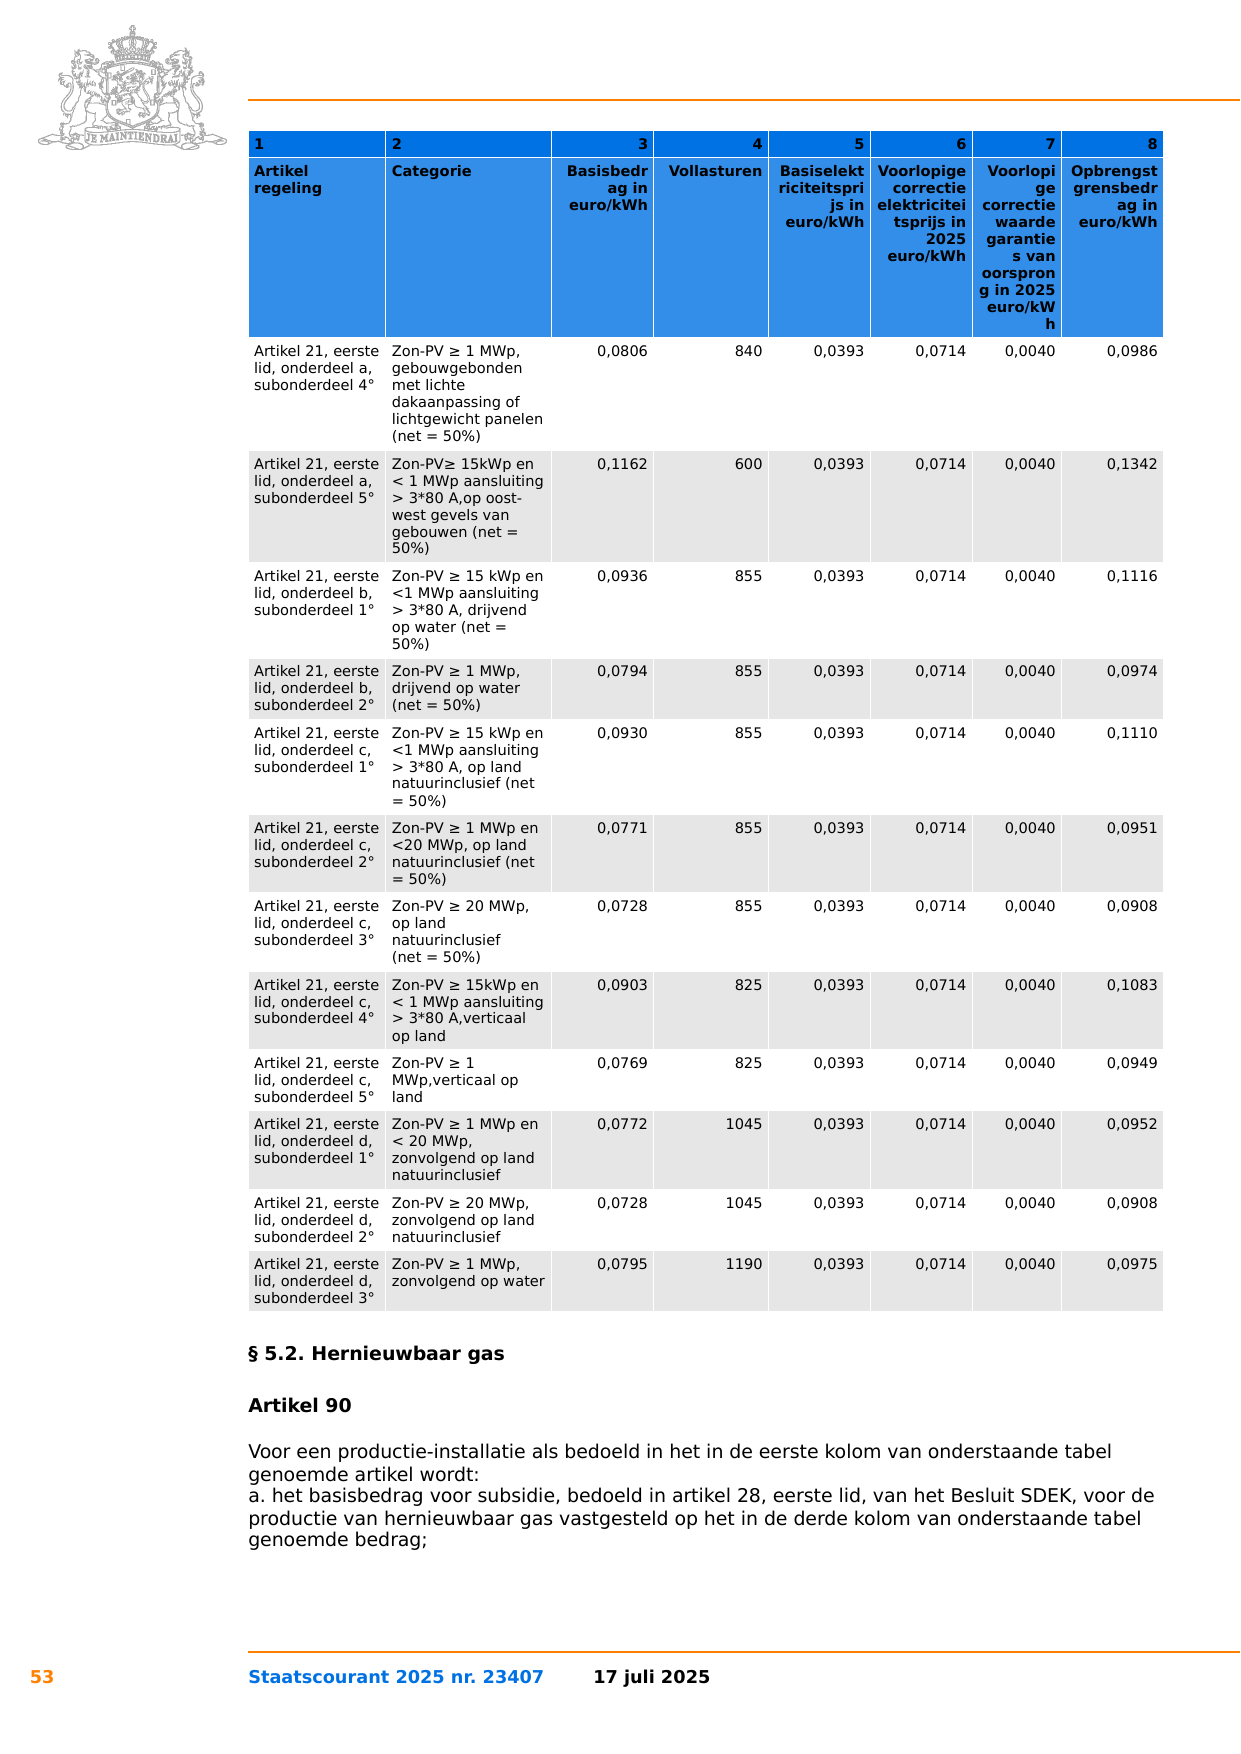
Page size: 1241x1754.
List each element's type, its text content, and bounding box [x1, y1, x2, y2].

table_cell 0,0393 [769, 563, 870, 657]
table_cell Voorlopige correctie elektriciteitsprijs in 2025 euro/kWh [871, 158, 972, 337]
table_cell Zon-PV ≥ 1 MWp,verticaal op land [386, 1050, 551, 1110]
table_cell 0,0986 [1062, 339, 1163, 450]
table_cell 0,0794 [552, 659, 653, 719]
subtitle § 5.2. Hernieuwbaar gas [248, 1342, 1163, 1364]
table_cell 0,0714 [871, 451, 972, 562]
table_cell 0,0040 [973, 1251, 1061, 1311]
table_cell Zon-PV ≥ 15 kWp en <1 MWp aansluiting > 3*80 A, op land natuurinclusief (net = 50%) [386, 720, 551, 814]
table_cell 0,0393 [769, 720, 870, 814]
table_cell Zon-PV≥ 15kWp en < 1 MWp aansluiting > 3*80 A,op oost-west gevels van gebouwen (net = 50%) [386, 451, 551, 562]
table_header 2 [386, 131, 551, 157]
table_cell 0,0769 [552, 1050, 653, 1110]
table_cell 0,0393 [769, 451, 870, 562]
table_header 5 [769, 131, 870, 157]
table_cell Artikel 21, eerste lid, onderdeel d, subonderdeel 2° [249, 1190, 385, 1250]
table_cell 0,0040 [973, 659, 1061, 719]
table_cell Basiselektriciteitsprijs in euro/kWh [769, 158, 870, 337]
table_cell Artikel 21, eerste lid, onderdeel b, subonderdeel 2° [249, 659, 385, 719]
table_cell 0,0975 [1062, 1251, 1163, 1311]
table_cell 855 [654, 659, 768, 719]
table_cell Artikel 21, eerste lid, onderdeel d, subonderdeel 3° [249, 1251, 385, 1311]
table_cell 0,0930 [552, 720, 653, 814]
table_cell 1190 [654, 1251, 768, 1311]
table_cell 0,0040 [973, 894, 1061, 971]
table_cell Zon-PV ≥ 1 MWp, drijvend op water (net = 50%) [386, 659, 551, 719]
table_cell Artikel 21, eerste lid, onderdeel c, subonderdeel 2° [249, 815, 385, 892]
table_cell 0,0949 [1062, 1050, 1163, 1110]
table_cell 855 [654, 894, 768, 971]
table_cell 855 [654, 563, 768, 657]
table_cell Artikel 21, eerste lid, onderdeel d, subonderdeel 1° [249, 1111, 385, 1189]
table_cell 0,0974 [1062, 659, 1163, 719]
table_cell 0,0806 [552, 339, 653, 450]
table_cell 0,0393 [769, 972, 870, 1049]
table_cell 1045 [654, 1190, 768, 1250]
table_cell 0,0393 [769, 1251, 870, 1311]
table_cell 0,0714 [871, 815, 972, 892]
table_header 6 [871, 131, 972, 157]
table_cell 0,0903 [552, 972, 653, 1049]
table_cell Artikel 21, eerste lid, onderdeel c, subonderdeel 3° [249, 894, 385, 971]
table_cell 0,0728 [552, 1190, 653, 1250]
table_cell Artikel regeling [249, 158, 385, 337]
table_cell Voorlopige correctie waarde garanties van oorsprong in 2025 euro/kWh [973, 158, 1061, 337]
table_cell 825 [654, 972, 768, 1049]
table_cell 0,0393 [769, 1050, 870, 1110]
table_cell 0,0040 [973, 563, 1061, 657]
picture [38, 25, 227, 150]
table_cell Zon-PV ≥ 20 MWp, op land natuurinclusief (net = 50%) [386, 894, 551, 971]
table_cell 0,1110 [1062, 720, 1163, 814]
table_cell Zon-PV ≥ 1 MWp, gebouwgebonden met lichte dakaanpassing of lichtgewicht panelen (net = 50%) [386, 339, 551, 450]
table_cell 0,0772 [552, 1111, 653, 1189]
table_cell 0,0714 [871, 1251, 972, 1311]
table_cell 825 [654, 1050, 768, 1110]
table_cell 0,1162 [552, 451, 653, 562]
table_header 3 [552, 131, 653, 157]
table_cell 0,0040 [973, 451, 1061, 562]
table_cell 0,0040 [973, 815, 1061, 892]
table_cell 0,0714 [871, 894, 972, 971]
table_cell Artikel 21, eerste lid, onderdeel a, subonderdeel 4° [249, 339, 385, 450]
table_cell Opbrengstgrensbedrag in euro/kWh [1062, 158, 1163, 337]
table_cell 0,0040 [973, 339, 1061, 450]
table_cell 0,0393 [769, 894, 870, 971]
table_cell 0,0393 [769, 1190, 870, 1250]
table_cell Vollasturen [654, 158, 768, 337]
text Voor een productie-installatie als bedoeld in het in de eerste kolom van onderstaande tabel genoemde artikel wordt: [248, 1441, 1163, 1485]
table_cell 0,0952 [1062, 1111, 1163, 1189]
table_cell 0,0951 [1062, 815, 1163, 892]
table_cell 840 [654, 339, 768, 450]
table_cell Zon-PV ≥ 1 MWp, zonvolgend op water [386, 1251, 551, 1311]
table_header 8 [1062, 131, 1163, 157]
table_cell 0,0714 [871, 563, 972, 657]
table_cell Artikel 21, eerste lid, onderdeel a, subonderdeel 5° [249, 451, 385, 562]
table_cell 0,0936 [552, 563, 653, 657]
table_cell Zon-PV ≥ 20 MWp, zonvolgend op land natuurinclusief [386, 1190, 551, 1250]
table_cell Basisbedrag in euro/kWh [552, 158, 653, 337]
table_cell Zon-PV ≥ 15kWp en < 1 MWp aansluiting > 3*80 A,verticaal op land [386, 972, 551, 1049]
table_cell 0,0714 [871, 1190, 972, 1250]
table_cell 0,1083 [1062, 972, 1163, 1049]
table_cell 0,0714 [871, 1111, 972, 1189]
table_cell Artikel 21, eerste lid, onderdeel c, subonderdeel 1° [249, 720, 385, 814]
table_cell 0,0393 [769, 339, 870, 450]
table_cell Categorie [386, 158, 551, 337]
table_cell 0,0040 [973, 1190, 1061, 1250]
table_cell Artikel 21, eerste lid, onderdeel c, subonderdeel 5° [249, 1050, 385, 1110]
table_cell 0,0714 [871, 339, 972, 450]
table_cell 0,0393 [769, 815, 870, 892]
table_cell 0,0714 [871, 720, 972, 814]
table_cell 600 [654, 451, 768, 562]
table_cell 0,1342 [1062, 451, 1163, 562]
table_cell Zon-PV ≥ 1 MWp en < 20 MWp, zonvolgend op land natuurinclusief [386, 1111, 551, 1189]
table_cell 0,0714 [871, 972, 972, 1049]
table_cell 0,0908 [1062, 1190, 1163, 1250]
table_cell 0,0040 [973, 720, 1061, 814]
table_cell 0,1116 [1062, 563, 1163, 657]
table_cell 0,0393 [769, 659, 870, 719]
table_header 4 [654, 131, 768, 157]
table_cell Zon-PV ≥ 15 kWp en <1 MWp aansluiting > 3*80 A, drijvend op water (net = 50%) [386, 563, 551, 657]
table_cell Artikel 21, eerste lid, onderdeel b, subonderdeel 1° [249, 563, 385, 657]
table_cell 1045 [654, 1111, 768, 1189]
table_cell 0,0393 [769, 1111, 870, 1189]
table_cell 0,0040 [973, 1111, 1061, 1189]
text a. het basisbedrag voor subsidie, bedoeld in artikel 28, eerste lid, van het Besluit SDEK, voor de productie van hernieuwbaar gas vastgesteld op het in de derde kolom van onderstaande tabel genoemde bedrag; [248, 1485, 1163, 1551]
table_cell 0,0040 [973, 1050, 1061, 1110]
table_cell 0,0771 [552, 815, 653, 892]
table_cell 855 [654, 720, 768, 814]
table_cell Zon-PV ≥ 1 MWp en <20 MWp, op land natuurinclusief (net = 50%) [386, 815, 551, 892]
table_cell 0,0795 [552, 1251, 653, 1311]
table_cell 855 [654, 815, 768, 892]
subtitle Artikel 90 [248, 1394, 1163, 1416]
table_cell 0,0908 [1062, 894, 1163, 971]
table_header 7 [973, 131, 1061, 157]
table_cell 0,0714 [871, 1050, 972, 1110]
table_cell 0,0714 [871, 659, 972, 719]
table_cell 0,0728 [552, 894, 653, 971]
table_header 1 [249, 131, 385, 157]
table_cell 0,0040 [973, 972, 1061, 1049]
table_cell Artikel 21, eerste lid, onderdeel c, subonderdeel 4° [249, 972, 385, 1049]
